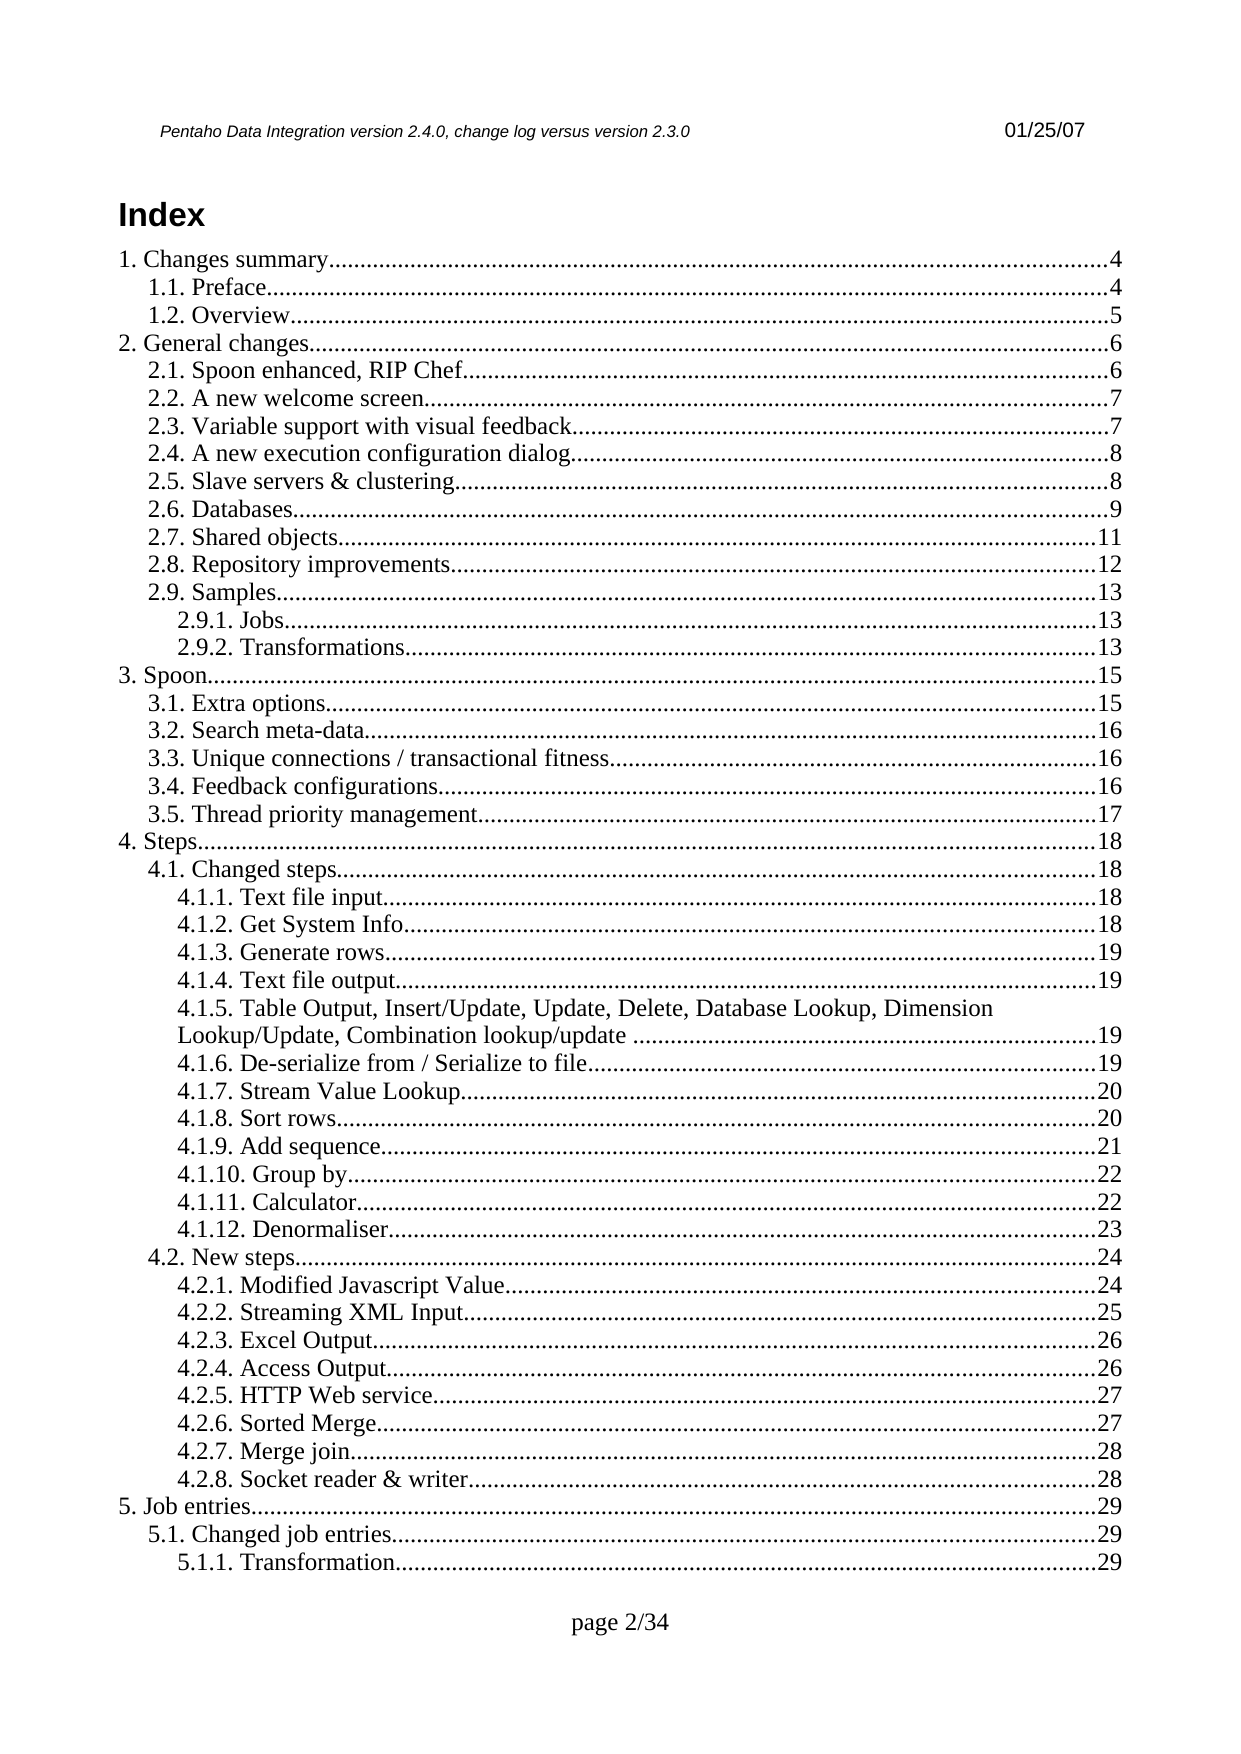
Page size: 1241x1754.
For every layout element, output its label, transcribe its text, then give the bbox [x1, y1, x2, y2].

text 2.2. A new welcome screen 7 [148, 384, 1122, 412]
text 4.1.6. De-serialize from / Serialize to file 19 [177, 1049, 1122, 1077]
text 4.2.2. Streaming XML Input 25 [177, 1298, 1122, 1326]
text 4.1.9. Add sequence 21 [177, 1132, 1122, 1160]
text 2. General changes 6 [118, 329, 1122, 356]
text 4.2.1. Modified Javascript Value 24 [177, 1271, 1122, 1298]
text 4.1.5. Table Output, Insert/Update, Update, Delete, Database Lookup, Dimension Lookup/Update, Combination lookup/update 19 [177, 994, 1122, 1049]
text 2.5. Slave servers & clustering 8 [148, 467, 1122, 495]
text 2.9. Samples 13 [148, 578, 1122, 606]
text 4.2.6. Sorted Merge 27 [177, 1409, 1122, 1437]
text 4.1.8. Sort rows 20 [177, 1104, 1122, 1132]
text 3.2. Search meta-data 16 [148, 717, 1122, 744]
text 2.4. A new execution configuration dialog 8 [148, 439, 1122, 467]
text 4.1.11. Calculator 22 [177, 1188, 1122, 1215]
text 2.9.1. Jobs 13 [177, 606, 1122, 633]
text 4.2.3. Excel Output 26 [177, 1326, 1122, 1354]
text 1.2. Overview 5 [148, 301, 1122, 329]
text 1.1. Preface 4 [148, 273, 1122, 301]
text 4.1.1. Text file input 18 [177, 883, 1122, 911]
text 2.9.2. Transformations 13 [177, 633, 1122, 661]
text 2.1. Spoon enhanced, RIP Chef 6 [148, 356, 1122, 384]
text 2.6. Databases 9 [148, 495, 1122, 523]
text 5.1.1. Transformation 29 [177, 1548, 1122, 1576]
subtitle Index [118, 196, 1122, 233]
text 4.2.5. HTTP Web service 27 [177, 1382, 1122, 1409]
text 1. Changes summary 4 [118, 246, 1122, 273]
text 4.1.12. Denormaliser 23 [177, 1215, 1122, 1243]
text 4. Steps 18 [118, 827, 1122, 855]
text 4.1.3. Generate rows 19 [177, 938, 1122, 966]
text 4.1.10. Group by 22 [177, 1160, 1122, 1188]
text 3.3. Unique connections / transactional fitness 16 [148, 744, 1122, 772]
text 4.1.7. Stream Value Lookup 20 [177, 1077, 1122, 1104]
text 4.1. Changed steps 18 [148, 855, 1122, 883]
text 2.8. Repository improvements 12 [148, 550, 1122, 578]
text 3.1. Extra options 15 [148, 689, 1122, 717]
text 4.1.2. Get System Info 18 [177, 911, 1122, 938]
text 4.2. New steps 24 [148, 1243, 1122, 1271]
text 4.2.4. Access Output 26 [177, 1354, 1122, 1382]
text 4.2.8. Socket reader & writer 28 [177, 1465, 1122, 1492]
text 4.1.4. Text file output 19 [177, 966, 1122, 994]
text 2.3. Variable support with visual feedback 7 [148, 412, 1122, 439]
text 5. Job entries 29 [118, 1492, 1122, 1520]
text 3.5. Thread priority management 17 [148, 800, 1122, 827]
text 5.1. Changed job entries 29 [148, 1520, 1122, 1548]
text 2.7. Shared objects 11 [148, 523, 1122, 550]
text 3.4. Feedback configurations 16 [148, 772, 1122, 800]
text 3. Spoon 15 [118, 661, 1122, 689]
text 4.2.7. Merge join 28 [177, 1437, 1122, 1465]
